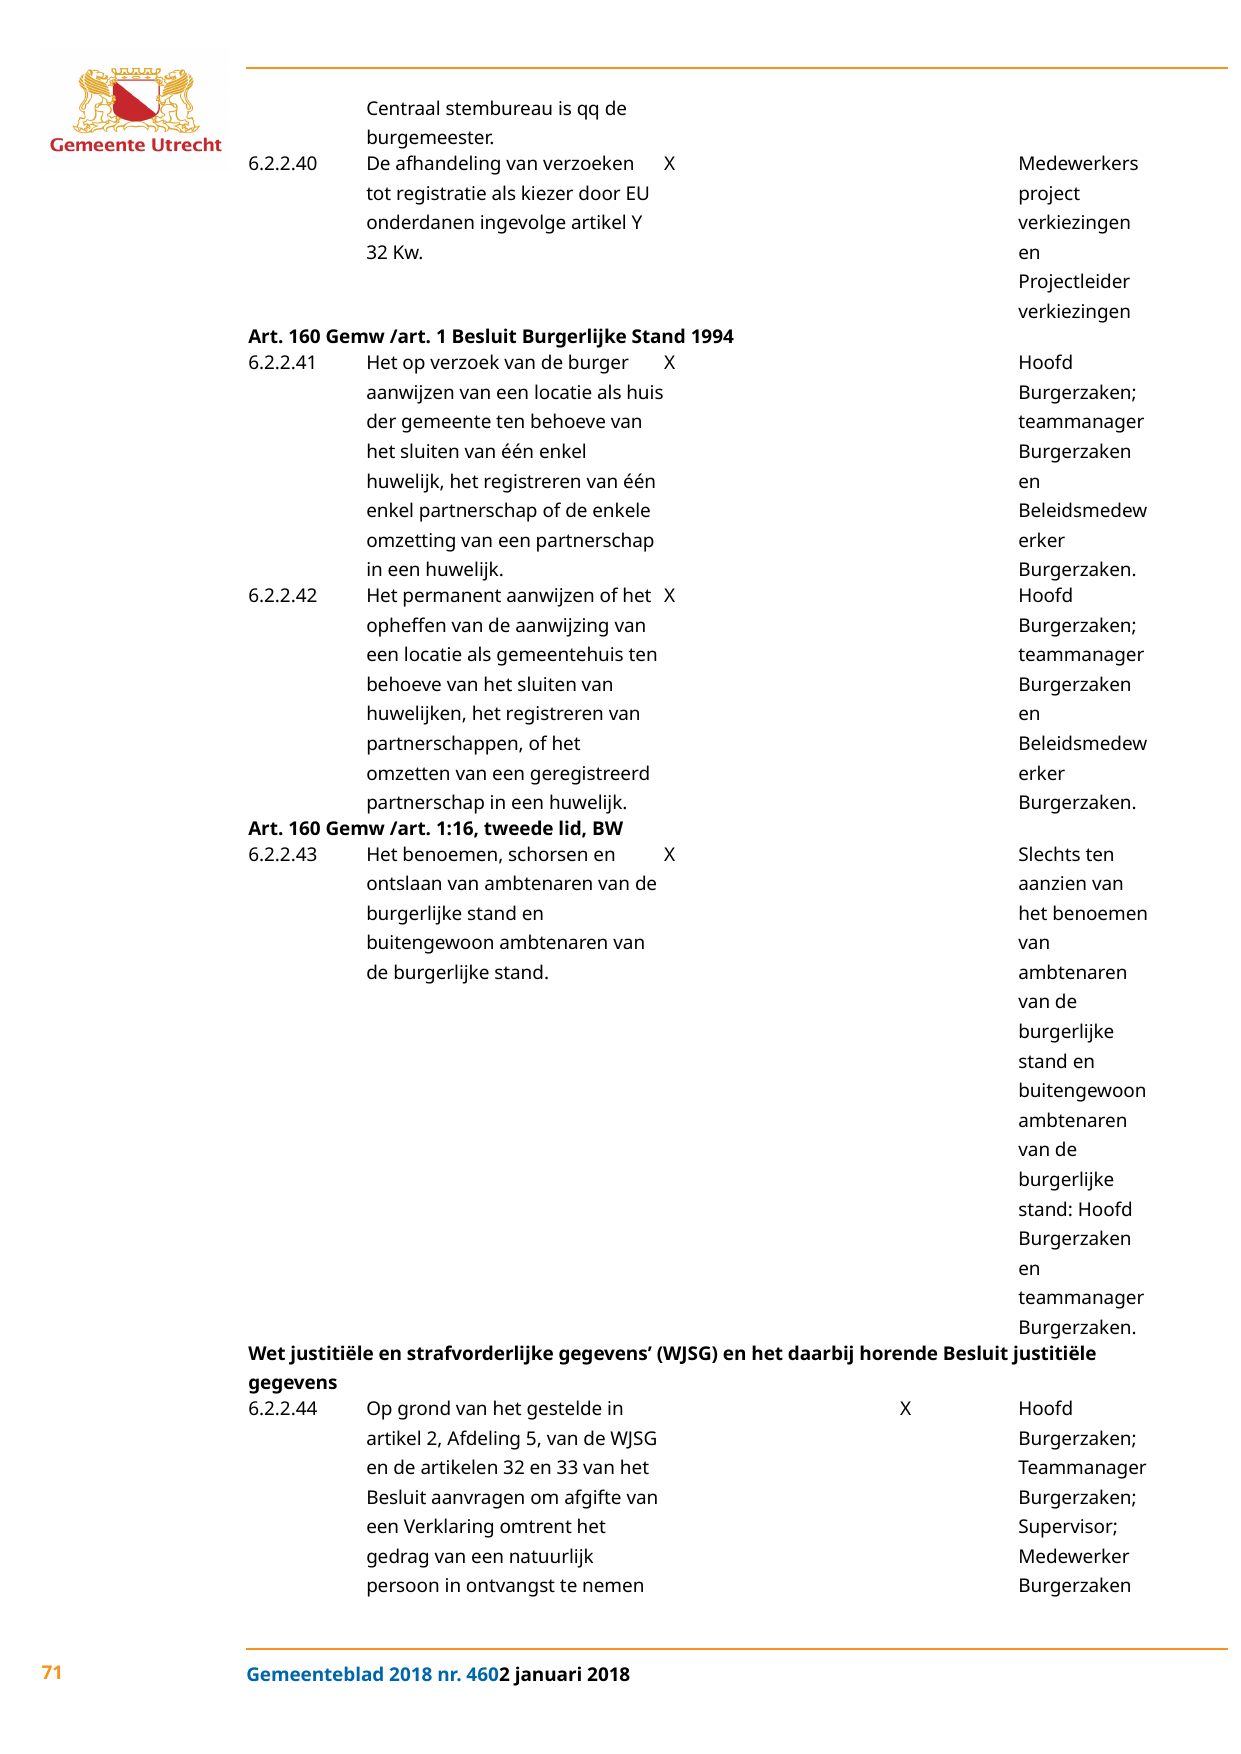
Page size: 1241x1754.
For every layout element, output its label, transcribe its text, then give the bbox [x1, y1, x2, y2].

table_cell [664, 1395, 900, 1598]
table_cell Centraal stembureau is qq de burgemeester. [366, 95, 664, 150]
table_cell Medewerkers project verkiezingen en Projectleider verkiezingen [1018, 150, 1152, 324]
table_cell X [664, 582, 900, 815]
table_cell [1018, 95, 1152, 150]
table_cell [900, 150, 1018, 324]
table_cell Op grond van het gestelde in artikel 2, Afdeling 5, van de WJSG en de artikelen 32 en 33 van het Besluit aanvragen om afgifte van een Verklaring omtrent het gedrag van een natuurlijk persoon in ontvangst te nemen [366, 1395, 664, 1598]
table_cell Het permanent aanwijzen of het opheffen van de aanwijzing van een locatie als gemeentehuis ten behoeve van het sluiten van huwelijken, het registreren van partnerschappen, of het omzetten van een geregistreerd partnerschap in een huwelijk. [366, 582, 664, 815]
table_cell Hoofd Burgerzaken; teammanager Burgerzaken en Beleidsmedewerker Burgerzaken. [1018, 350, 1152, 582]
table_cell [900, 95, 1018, 150]
table_cell Art. 160 Gemw /art. 1:16, tweede lid, BW [248, 815, 1152, 841]
table_cell X [664, 150, 900, 324]
table_cell [900, 350, 1018, 582]
table_cell 6.2.2.43 [248, 841, 366, 1340]
table_cell Hoofd Burgerzaken; Teammanager Burgerzaken; Supervisor; Medewerker Burgerzaken [1018, 1395, 1152, 1598]
table_cell 6.2.2.42 [248, 582, 366, 815]
table_cell X [664, 350, 900, 582]
table_cell [248, 95, 366, 150]
picture [41, 47, 231, 172]
table_cell 6.2.2.44 [248, 1395, 366, 1598]
table_cell Het op verzoek van de burger aanwijzen van een locatie als huis der gemeente ten behoeve van het sluiten van één enkel huwelijk, het registreren van één enkel partnerschap of de enkele omzetting van een partnerschap in een huwelijk. [366, 350, 664, 582]
table_cell Slechts ten aanzien van het benoemen van ambtenaren van de burgerlijke stand en buitengewoon ambtenaren van de burgerlijke stand: Hoofd Burgerzaken en teammanager Burgerzaken. [1018, 841, 1152, 1340]
table_cell 6.2.2.41 [248, 350, 366, 582]
table_cell 6.2.2.40 [248, 150, 366, 324]
table_cell X [664, 841, 900, 1340]
table_cell [664, 95, 900, 150]
table_cell Het benoemen, schorsen en ontslaan van ambtenaren van de burgerlijke stand en buitengewoon ambtenaren van de burgerlijke stand. [366, 841, 664, 1340]
table_cell [900, 841, 1018, 1340]
table_cell Wet justitiële en strafvorderlijke gegevens’ (WJSG) en het daarbij horende Besluit justitiële gegevens [248, 1340, 1152, 1395]
table_cell [900, 582, 1018, 815]
table_cell Hoofd Burgerzaken; teammanager Burgerzaken en Beleidsmedewerker Burgerzaken. [1018, 582, 1152, 815]
table_cell X [900, 1395, 1018, 1598]
table_cell Art. 160 Gemw /art. 1 Besluit Burgerlijke Stand 1994 [248, 324, 1152, 349]
table_cell De afhandeling van verzoeken tot registratie als kiezer door EU onderdanen ingevolge artikel Y 32 Kw. [366, 150, 664, 324]
